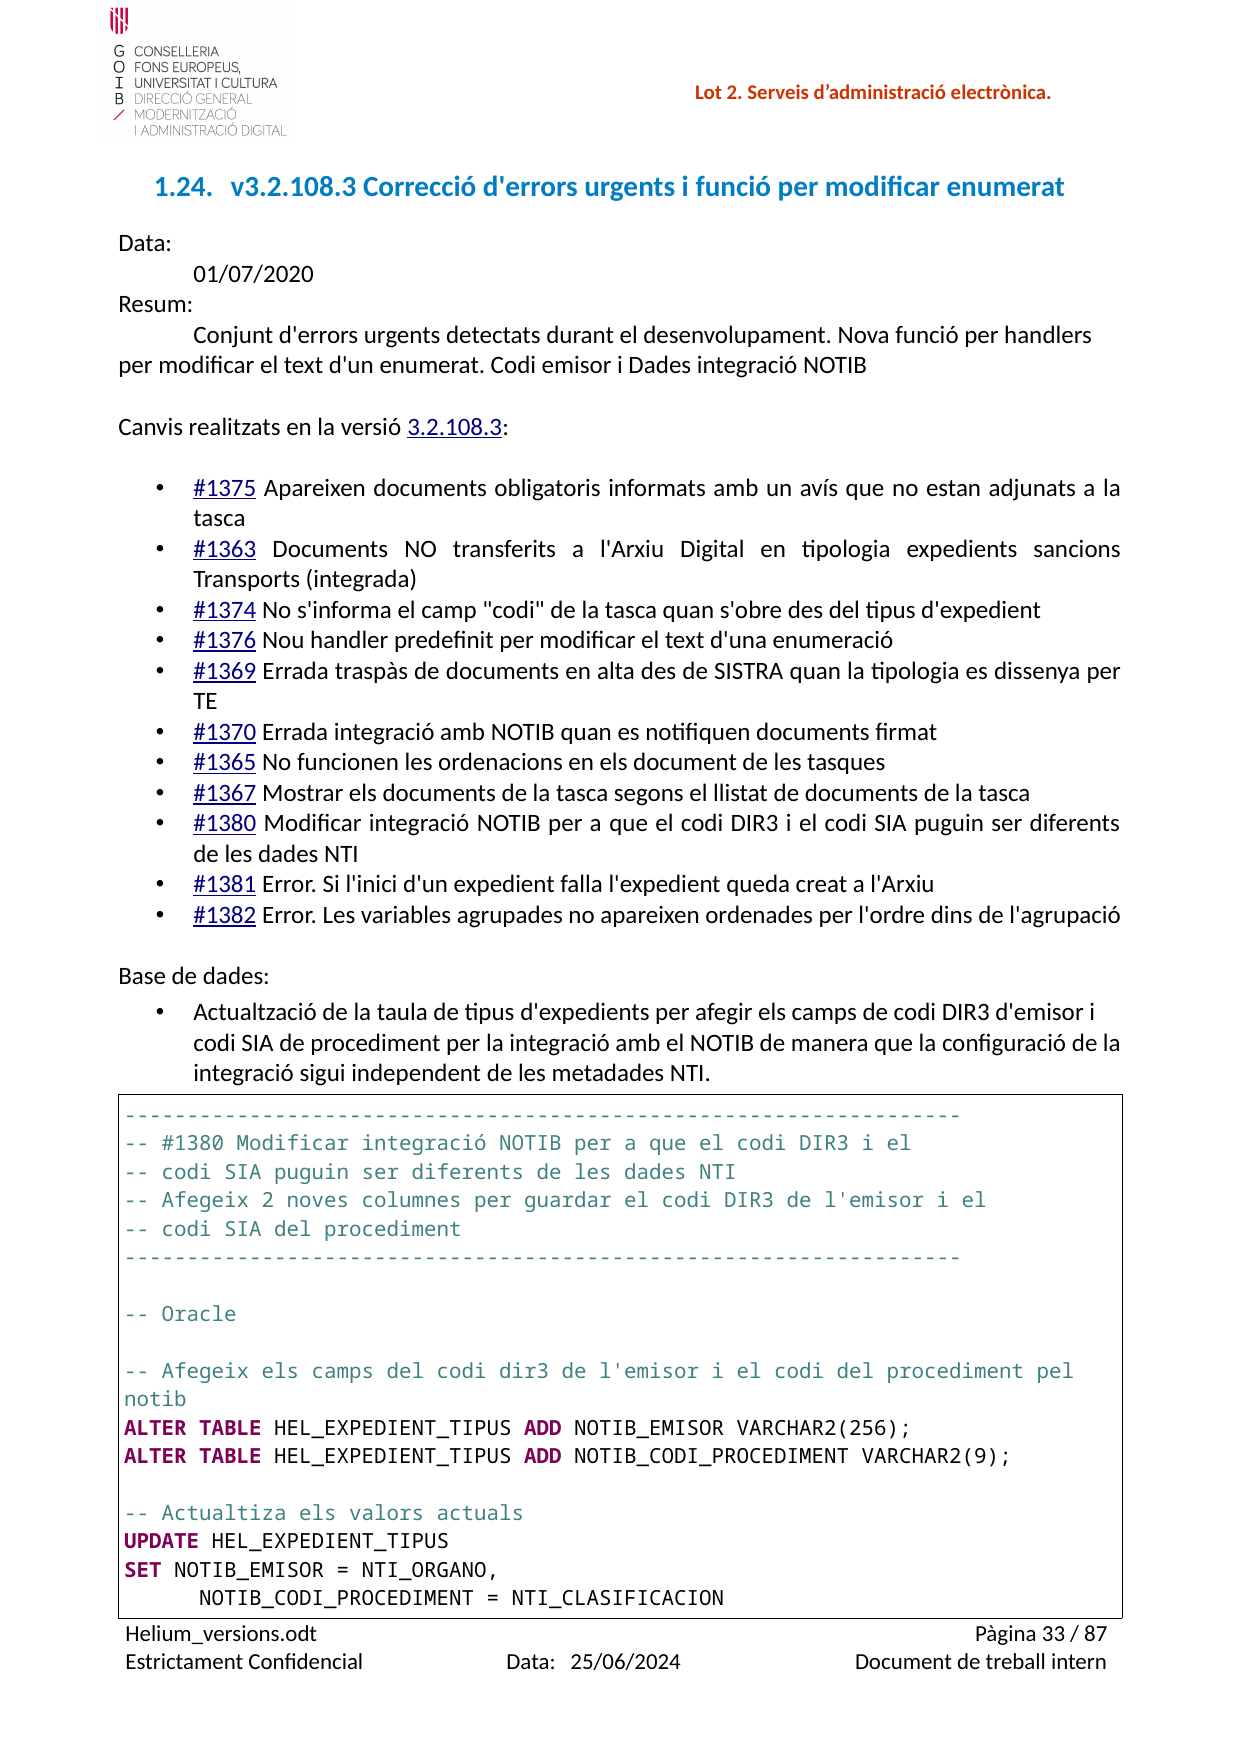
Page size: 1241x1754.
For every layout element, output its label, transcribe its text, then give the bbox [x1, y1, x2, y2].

picture [100, 0, 297, 144]
text Base de dades: [118, 960, 1122, 991]
list #1381 Error. Si l'inici d'un expedient falla l'expedient queda creat a l'Arxiu [156, 868, 1122, 899]
text Resum: [118, 289, 1122, 319]
subtitle v3.2.108.3 Correcció d'errors urgents i funció per modificar enumerat [153, 168, 1122, 204]
list #1380 Modificar integració NOTIB per a que el codi DIR3 i el codi SIA puguin ser diferents de les dades NTI [156, 807, 1122, 868]
text Conjunt d'errors urgents detectats durant el desenvolupament. Nova funció per handlers per modificar el text d'un enumerat. Codi emisor i Dades integració NOTIB [118, 319, 1122, 380]
text Canvis realitzats en la versió 3.2.108.3: [118, 411, 1122, 441]
text Data: [118, 228, 1122, 258]
list #1374 No s'informa el camp "codi" de la tasca quan s'obre des del tipus d'expedient [156, 594, 1122, 624]
list #1367 Mostrar els documents de la tasca segons el llistat de documents de la tasca [156, 777, 1122, 807]
text 01/07/2020 [118, 258, 1122, 289]
list #1370 Errada integració amb NOTIB quan es notifiquen documents firmat [156, 716, 1122, 746]
list #1369 Errada traspàs de documents en alta des de SISTRA quan la tipologia es dissenya per TE [156, 655, 1122, 716]
list #1382 Error. Les variables agrupades no apareixen ordenades per l'ordre dins de l'agrupació [156, 899, 1122, 929]
list #1365 No funcionen les ordenacions en els document de les tasques [156, 746, 1122, 777]
list #1375 Apareixen documents obligatoris informats amb un avís que no estan adjunats a la tasca [156, 472, 1122, 533]
list Actualtzació de la taula de tipus d'expedients per afegir els camps de codi DIR3 d'emisor i codi SIA de procediment per la integració amb el NOTIB de manera que la configuració de la integració sigui independent de les metadades NTI. [156, 997, 1122, 1088]
list #1363 Documents NO transferits a l'Arxiu Digital en tipologia expedients sancions Transports (integrada) [156, 533, 1122, 594]
table_header ------------------------------------------------------------------- -- #1380 Modificar integració NOTIB per a que el codi DIR3 i el -- codi SIA puguin ser diferents de les dades NTI -- Afegeix 2 noves columnes per guardar el codi DIR3 de l'emisor i el -- codi SIA del procediment ------------------------------------------------------------------- -- Oracle -- Afegeix els camps del codi dir3 de l'emisor i el codi del procediment pel notib ALTER TABLE HEL_EXPEDIENT_TIPUS ADD NOTIB_EMISOR VARCHAR2(256); ALTER TABLE HEL_EXPEDIENT_TIPUS ADD NOTIB_CODI_PROCEDIMENT VARCHAR2(9); -- Actualtiza els valors actuals UPDATE HEL_EXPEDIENT_TIPUS SET NOTIB_EMISOR = NTI_ORGANO, NOTIB_CODI_PROCEDIMENT = NTI_CLASIFICACION [119, 1095, 1122, 1617]
list #1376 Nou handler predefinit per modificar el text d'una enumeració [156, 624, 1122, 655]
